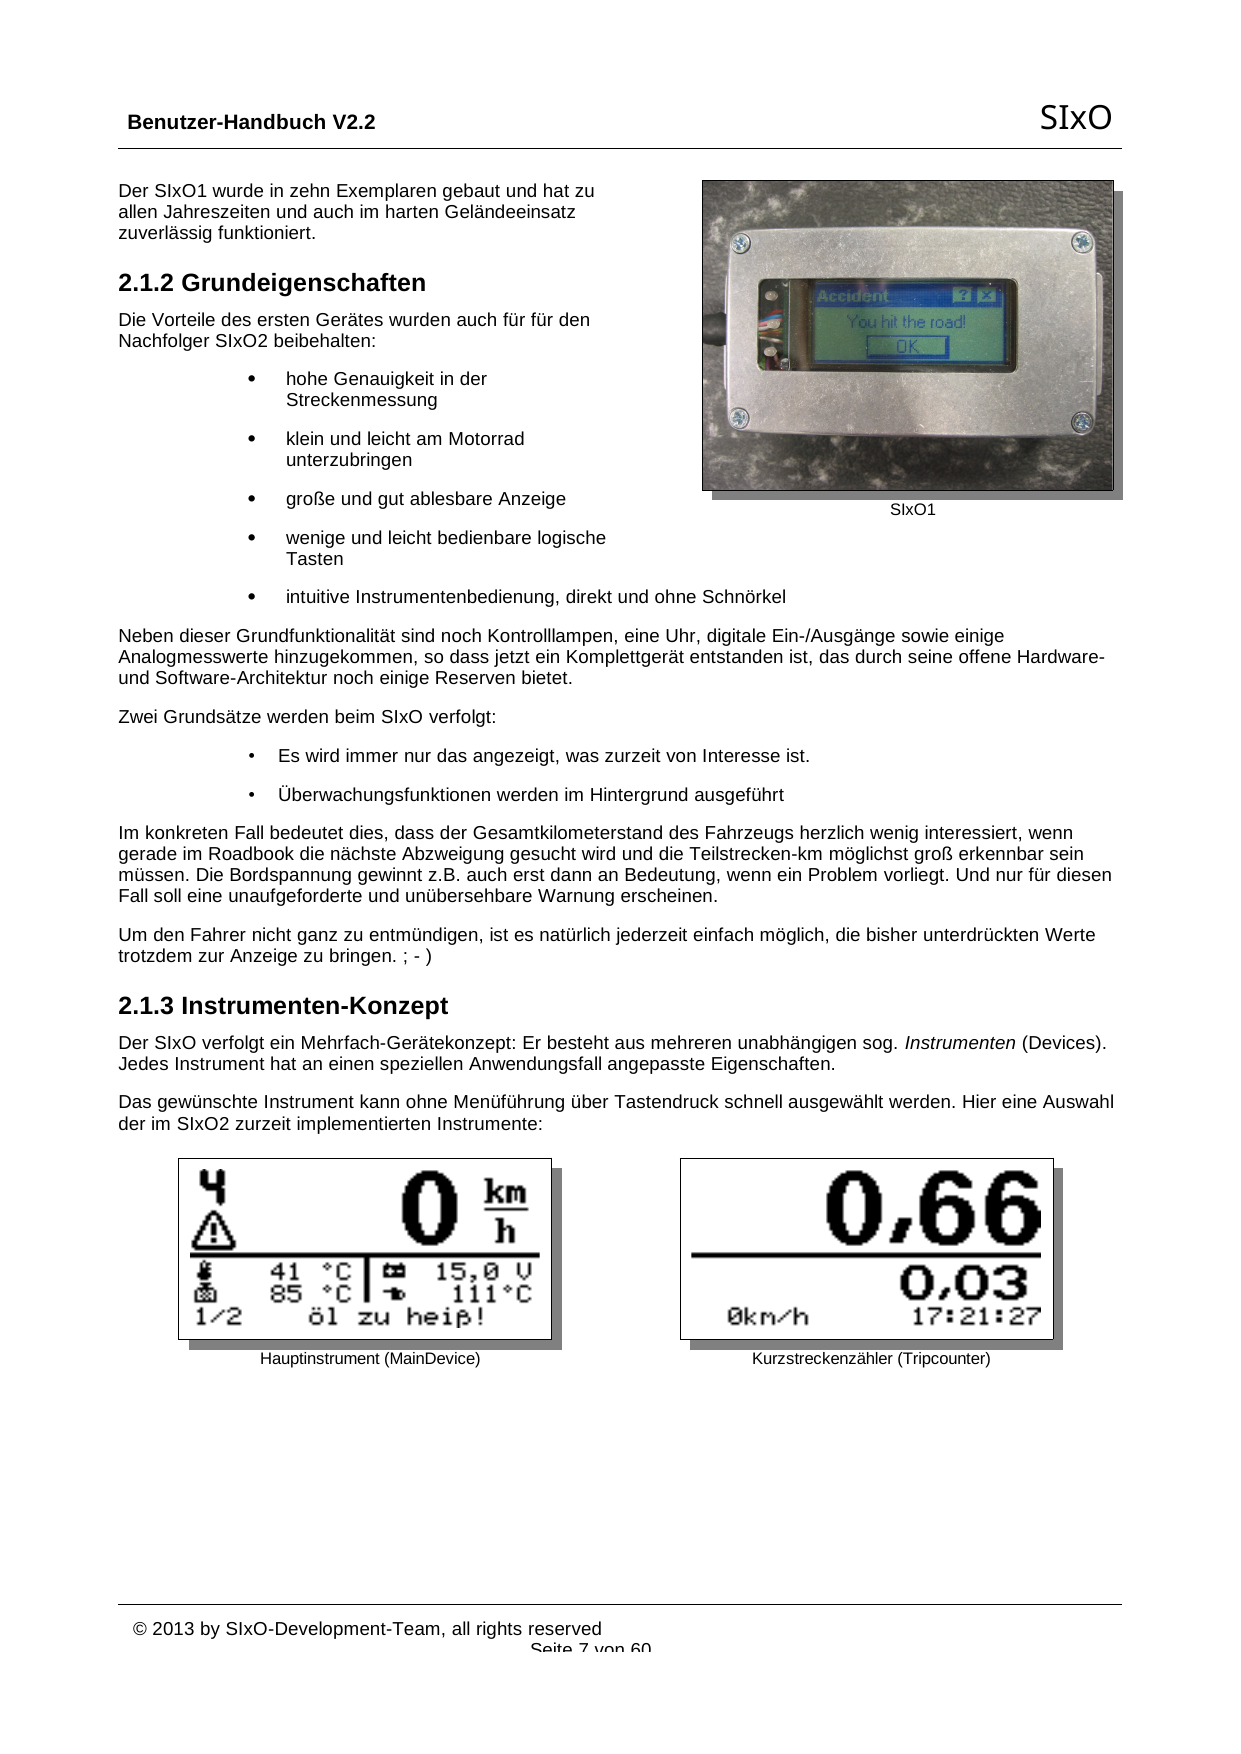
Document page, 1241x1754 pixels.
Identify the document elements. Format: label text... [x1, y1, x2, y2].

text Zwei Grundsätze werden beim SIxO verfolgt: [118, 706, 1122, 727]
list wenige und leicht bedienbare logische Tasten [248, 527, 1122, 569]
list große und gut ablesbare Anzeige [248, 488, 702, 509]
subtitle Grundeigenschaften [118, 268, 702, 296]
text Der SIxO1 wurde in zehn Exemplaren gebaut und hat zu allen Jahreszeiten und auch im harten Geländeeinsatz zuverlässig funktioniert. [118, 180, 702, 243]
list intuitive Instrumentenbedienung, direkt und ohne Schnörkel [248, 587, 1122, 608]
text Die Vorteile des ersten Gerätes wurden auch für für den Nachfolger SIxO2 beibehalten: [118, 309, 702, 351]
text Um den Fahrer nicht ganz zu entmündigen, ist es natürlich jederzeit einfach möglich, die bisher unterdrückten Werte trotzdem zur Anzeige zu bringen. ; - ) [118, 924, 1122, 967]
text SIxO1 [702, 491, 1123, 519]
list Es wird immer nur das angezeigt, was zurzeit von Interesse ist. [248, 745, 1122, 766]
text Das gewünschte Instrument kann ohne Menüführung über Tastendruck schnell ausgewählt werden. Hier eine Auswahl der im SIxO2 zurzeit implementierten Instrumente: [118, 1092, 1122, 1134]
list Überwachungsfunktionen werden im Hintergrund ausgeführt [248, 784, 1122, 805]
text Der SIxO verfolgt ein Mehrfach-Gerätekonzept: Er besteht aus mehreren unabhängigen sog. Instrumenten (Devices). Jedes Instrument hat an einen speziellen Anwendungsfall angepasste Eigenschaften. [118, 1032, 1122, 1074]
picture [691, 1169, 1041, 1328]
list klein und leicht am Motorrad unterzubringen [248, 428, 702, 471]
picture [190, 1169, 540, 1328]
table_header [621, 1152, 1122, 1405]
text Im konkreten Fall bedeutet dies, dass der Gesamtkilometerstand des Fahrzeugs herzlich wenig interessiert, wenn gerade im Roadbook die nächste Abzweigung gesucht wird und die Teilstrecken-km möglichst groß erkennbar sein müssen. Die Bordspannung gewinnt z.B. auch erst dann an Bedeutung, wenn ein Problem vorliegt. Und nur für diesen Fall soll eine unaufgeforderte und unübersehbare Warnung erscheinen. [118, 823, 1122, 907]
list hohe Genauigkeit in der Streckenmessung [248, 369, 702, 411]
text Neben dieser Grundfunktionalität sind noch Kontrolllampen, eine Uhr, digitale Ein-/Ausgänge sowie einige Analogmesswerte hinzugekommen, so dass jetzt ein Komplettgerät entstanden ist, das durch seine offene Hardware- und Software-Architektur noch einige Reserven bietet. [118, 626, 1122, 689]
picture [703, 181, 1113, 490]
table_header [120, 1152, 621, 1405]
subtitle Instrumenten-Konzept [118, 992, 1122, 1020]
